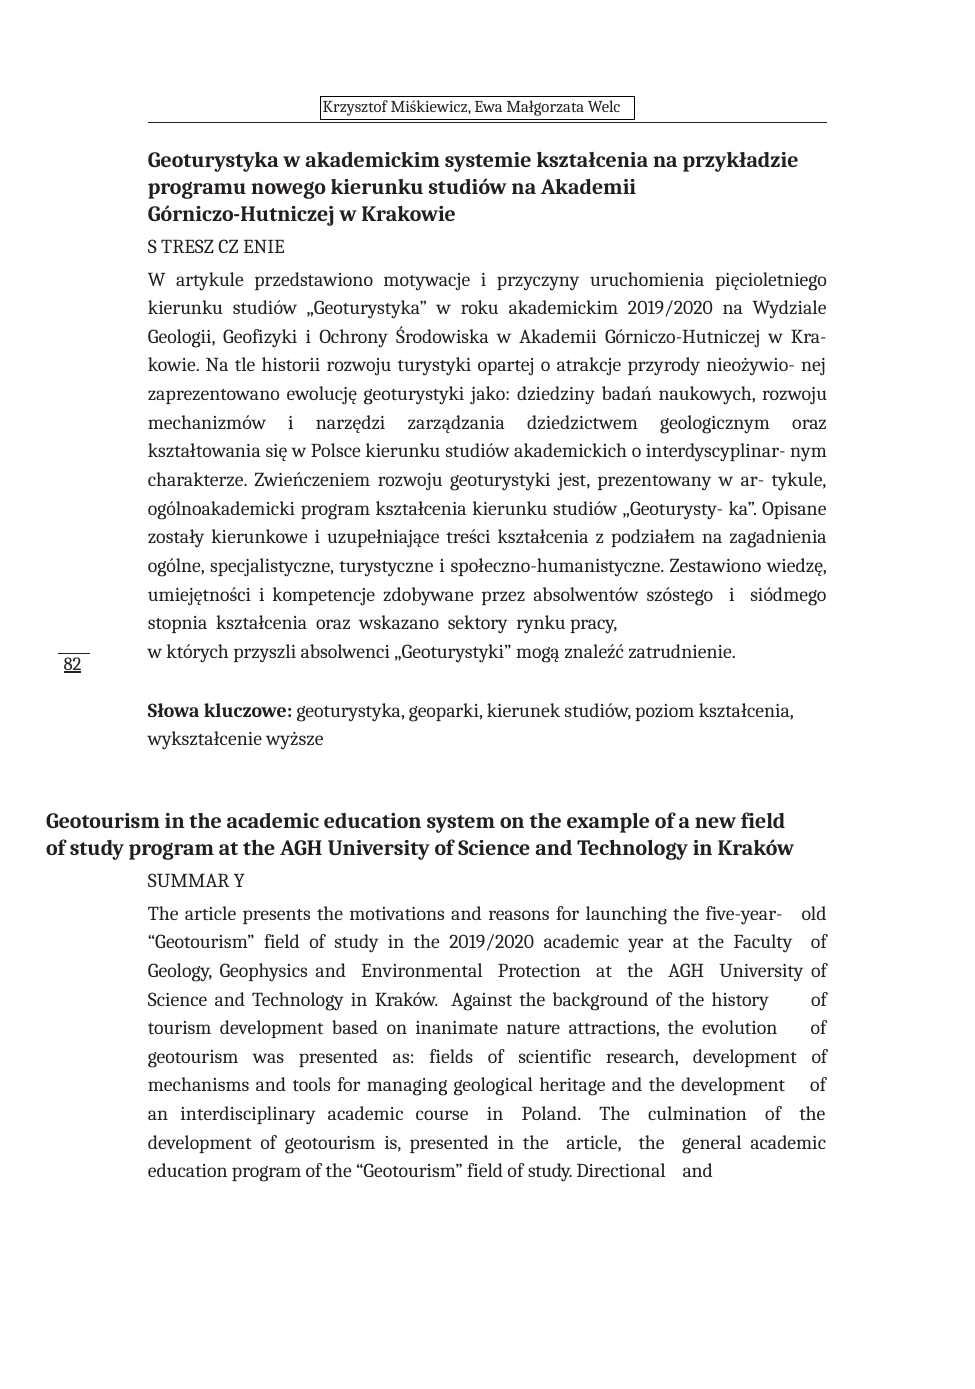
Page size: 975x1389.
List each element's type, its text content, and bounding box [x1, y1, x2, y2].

subtitle Geotourism in the academic education system on the example of a new field of study program at the AGH University of Science and Technology in Kraków [46, 809, 803, 861]
text W artykule przedstawiono motywacje i przyczyny uruchomienia pięcioletniego kierunku studiów „Geoturystyka” w roku akademickim 2019/2020 na Wydziale Geologii, Geofizyki i Ochrony Środowiska w Akademii Górniczo-Hutniczej w Kra- kowie. Na tle historii rozwoju turystyki opartej o atrakcje przyrody nieożywio- nej zaprezentowano ewolucję geoturystyki jako: dziedziny badań naukowych, rozwoju mechanizmów i narzędzi zarządzania dziedzictwem geologicznym oraz kształtowania się w Polsce kierunku studiów akademickich o interdyscyplinar- nym charakterze. Zwieńczeniem rozwoju geoturystyki jest, prezentowany w ar- tykule, ogólnoakademicki program kształcenia kierunku studiów „Geoturysty- ka”. Opisane zostały kierunkowe i uzupełniające treści kształcenia z podziałem na zagadnienia ogólne, specjalistyczne, turystyczne i społeczno-humanistyczne. Zestawiono wiedzę, umiejętności i kompetencje zdobywane przez absolwentów szóstego i siódmego stopnia kształcenia oraz wskazano sektory rynku pracy, [148, 268, 828, 635]
text Słowa kluczowe: geoturystyka, geoparki, kierunek studiów, poziom kształcenia, wykształcenie wyższe [148, 699, 839, 751]
text The article presents the motivations and reasons for launching the five-year- old “Geotourism” field of study in the 2019/2020 academic year at the Faculty of Geology, Geophysics and Environmental Protection at the AGH University of Science and Technology in Kraków. Against the background of the history of tourism development based on inanimate nature attractions, the evolution of geotourism was presented as: fields of scientific research, development of mechanisms and tools for managing geological heritage and the development of an interdisciplinary academic course in Poland. The culmination of the development of geotourism is, presented in the article, the general academic education program of the “Geotourism” field of study. Directional and [148, 902, 828, 1183]
text SUMMAR Y [148, 869, 839, 892]
text 82 w których przyszli absolwenci „Geoturystyki” mogą znaleźć zatrudnienie. [63, 641, 839, 675]
subtitle Geoturystyka w akademickim systemie kształcenia na przykładzie programu nowego kierunku studiów na Akademii [148, 148, 839, 200]
text S TRESZ CZ ENIE [148, 235, 839, 258]
text Górniczo-Hutniczej w Krakowie [148, 201, 839, 227]
